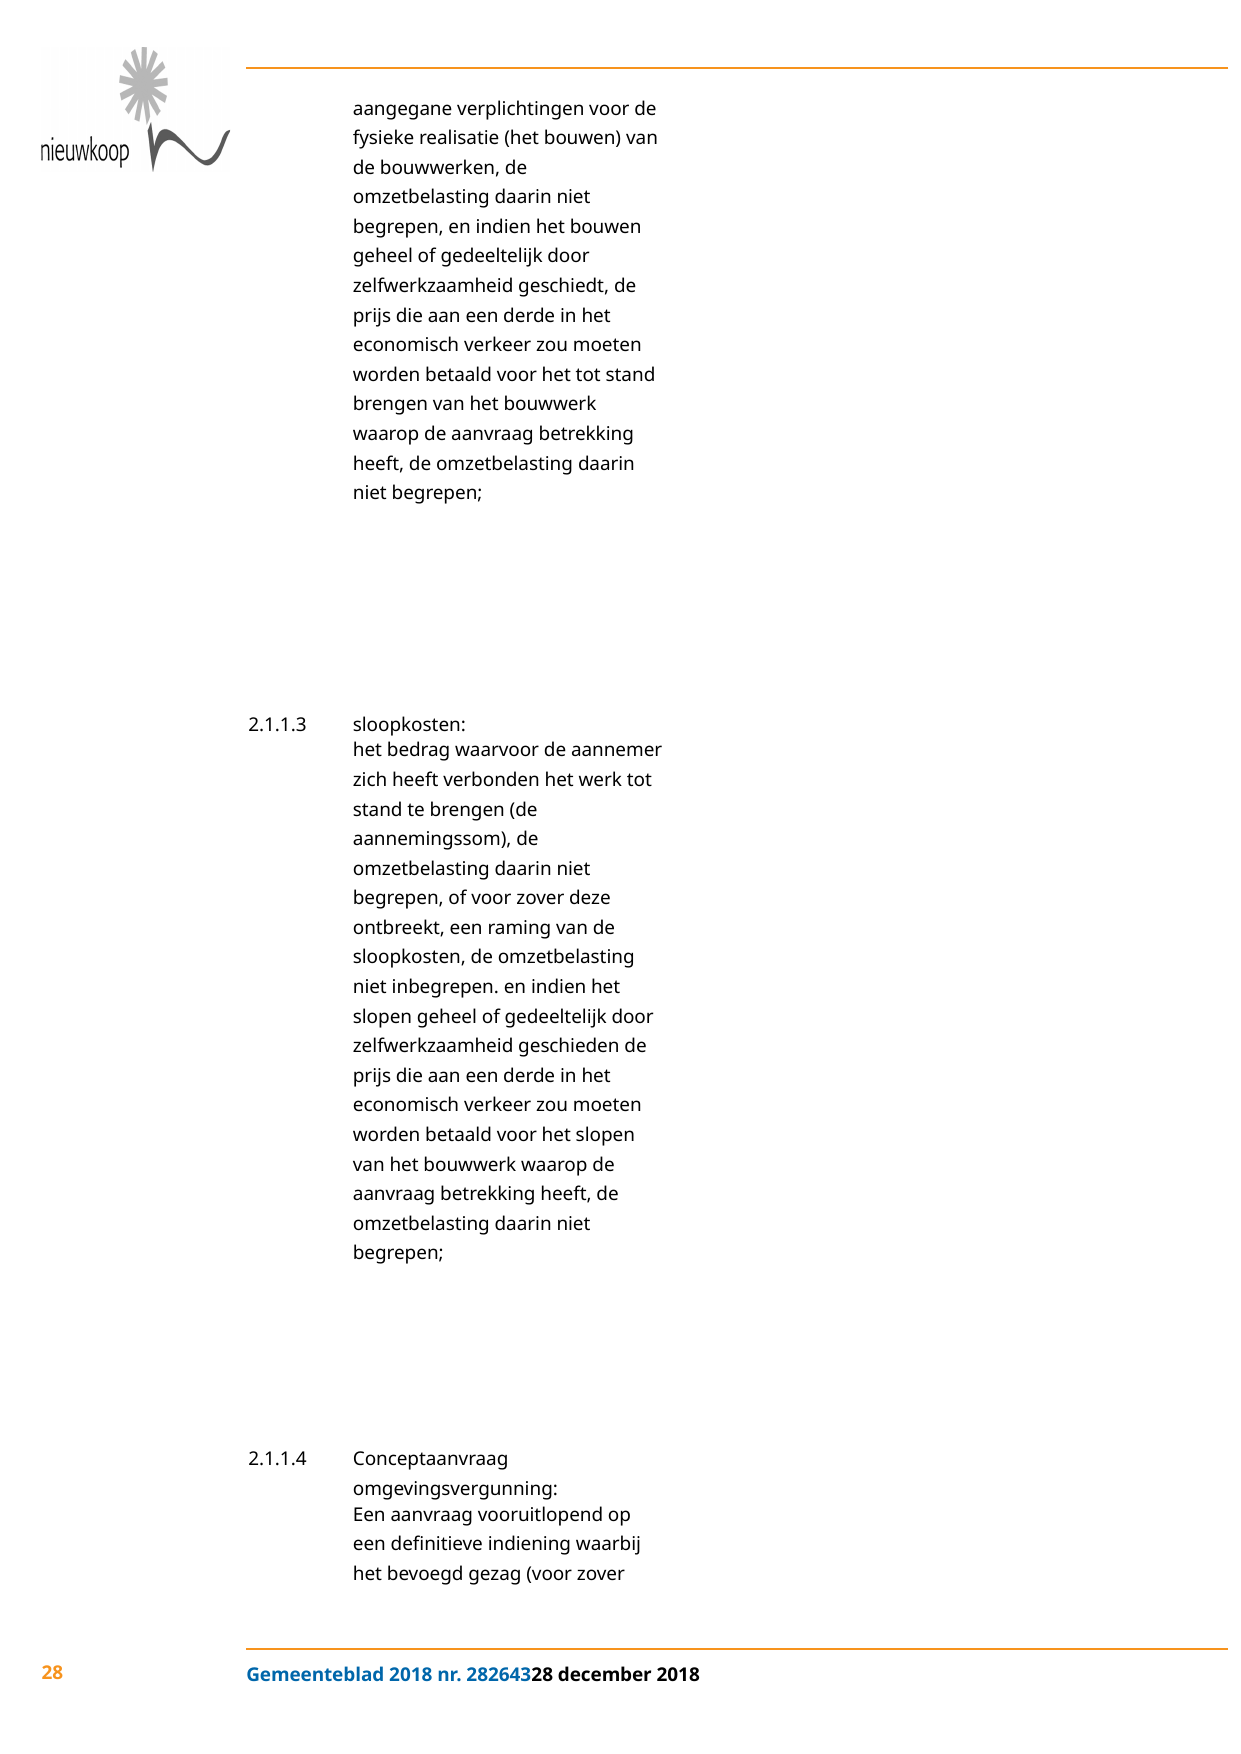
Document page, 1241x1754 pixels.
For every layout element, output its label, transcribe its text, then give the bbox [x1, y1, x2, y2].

table_cell [667, 685, 719, 711]
table_cell [1099, 634, 1152, 659]
table_cell Een aanvraag vooruitlopend op een definitieve indiening waarbij het bevoegd gezag (voor zover [353, 1501, 667, 1586]
table_cell [353, 660, 667, 685]
table_cell [838, 608, 890, 634]
table_cell [667, 711, 719, 737]
table_cell [300, 531, 353, 557]
table_cell [942, 737, 994, 1265]
table_cell Conceptaanvraag omgevingsvergunning: [353, 1445, 667, 1501]
table_cell [667, 1445, 719, 1501]
table_cell [890, 1291, 942, 1317]
table_cell [719, 660, 785, 685]
table_cell [785, 660, 837, 685]
table_cell [1047, 608, 1099, 634]
table_cell [942, 1291, 994, 1317]
table_cell [890, 582, 942, 608]
table_cell [838, 1265, 890, 1291]
table_cell [248, 1420, 300, 1445]
table_cell [942, 557, 994, 582]
table_cell [890, 660, 942, 685]
table_cell [1099, 608, 1152, 634]
table_cell [1047, 557, 1099, 582]
table_cell [667, 1265, 719, 1291]
table_cell [353, 1291, 667, 1317]
table_cell [667, 737, 719, 1265]
table_cell [300, 582, 353, 608]
table_cell [785, 1501, 837, 1586]
table_cell [994, 1420, 1047, 1445]
table_cell [942, 1265, 994, 1291]
table_cell [785, 685, 837, 711]
table_cell [1099, 531, 1152, 557]
table_cell [942, 1343, 994, 1368]
table_cell 2.1.1.3 [248, 711, 353, 737]
table_cell [300, 557, 353, 582]
table_cell [248, 1394, 300, 1420]
table_cell [248, 660, 300, 685]
table_cell [890, 1343, 942, 1368]
table_cell [1047, 737, 1099, 1265]
table_cell [1047, 505, 1099, 531]
table_cell [838, 634, 890, 659]
table_cell [838, 1368, 890, 1394]
table_cell [1047, 1445, 1099, 1501]
table_cell [890, 634, 942, 659]
table_cell [785, 582, 837, 608]
table_cell [890, 531, 942, 557]
table_cell [838, 737, 890, 1265]
table_cell [942, 1501, 994, 1586]
table_cell [1099, 737, 1152, 1265]
table_cell [248, 531, 300, 557]
table_cell [248, 1368, 300, 1394]
table_cell [300, 1343, 353, 1368]
table_cell [248, 1317, 300, 1342]
table_cell [942, 1394, 994, 1420]
table_cell [300, 505, 353, 531]
table_cell [353, 1420, 667, 1445]
table_cell aangegane verplichtingen voor de fysieke realisatie (het bouwen) van de bouwwerken, de omzetbelasting daarin niet begrepen, en indien het bouwen geheel of gedeeltelijk door zelfwerkzaamheid geschiedt, de prijs die aan een derde in het economisch verkeer zou moeten worden betaald voor het tot stand brengen van het bouwwerk waarop de aanvraag betrekking heeft, de omzetbelasting daarin niet begrepen; [353, 95, 667, 505]
table_cell [300, 634, 353, 659]
table_cell [248, 95, 300, 505]
table_cell [1047, 1343, 1099, 1368]
table_cell [1099, 1501, 1152, 1586]
table_cell [248, 685, 300, 711]
table_cell [785, 1368, 837, 1394]
table_cell [719, 1501, 785, 1586]
table_cell [300, 1394, 353, 1420]
table_cell [942, 711, 994, 737]
table_cell [1099, 685, 1152, 711]
table_cell [838, 505, 890, 531]
table_cell [1047, 634, 1099, 659]
table_cell [994, 608, 1047, 634]
table_cell [890, 1501, 942, 1586]
table_cell [942, 1317, 994, 1342]
table_cell [890, 711, 942, 737]
table_cell [994, 95, 1047, 505]
table_cell [1099, 1445, 1152, 1501]
table_cell [838, 1394, 890, 1420]
table_cell [890, 95, 942, 505]
table_cell [890, 685, 942, 711]
table_cell [300, 1501, 353, 1586]
table_cell [994, 685, 1047, 711]
table_cell [1047, 1291, 1099, 1317]
table_cell [994, 1317, 1047, 1342]
table_cell [719, 531, 785, 557]
table_cell [1099, 557, 1152, 582]
table_cell [300, 608, 353, 634]
table_cell [942, 1445, 994, 1501]
table_cell [353, 1368, 667, 1394]
table_cell [942, 608, 994, 634]
table_cell [785, 557, 837, 582]
table_cell [667, 531, 719, 557]
table_cell [353, 1265, 667, 1291]
table_cell [785, 505, 837, 531]
table_cell [719, 1445, 785, 1501]
table_cell 2.1.1.4 [248, 1445, 353, 1501]
table_cell [719, 1291, 785, 1317]
table_cell [248, 634, 300, 659]
table_cell [353, 1343, 667, 1368]
table_cell [994, 557, 1047, 582]
table_cell [719, 1394, 785, 1420]
table_cell [1047, 660, 1099, 685]
table_cell [667, 505, 719, 531]
table_cell [785, 737, 837, 1265]
table_cell [942, 1368, 994, 1394]
table_cell [838, 660, 890, 685]
table_cell [667, 1291, 719, 1317]
table_cell [838, 531, 890, 557]
table_cell [719, 557, 785, 582]
table_cell [1047, 95, 1099, 505]
table_cell [838, 557, 890, 582]
table_cell [1047, 1368, 1099, 1394]
table_cell [838, 1343, 890, 1368]
table_cell [1047, 582, 1099, 608]
picture [41, 47, 231, 172]
table_cell [353, 557, 667, 582]
table_cell [719, 95, 785, 505]
table_cell [1099, 505, 1152, 531]
table_cell [1099, 660, 1152, 685]
table_cell [248, 1501, 300, 1586]
table_cell [667, 608, 719, 634]
table_cell [300, 95, 353, 505]
table_cell [300, 1368, 353, 1394]
table_cell [785, 608, 837, 634]
table_cell [719, 582, 785, 608]
table_cell [838, 1291, 890, 1317]
table_cell [353, 1317, 667, 1342]
table_cell [838, 1317, 890, 1342]
table_cell [838, 1420, 890, 1445]
table_cell [994, 1291, 1047, 1317]
table_cell [353, 634, 667, 659]
table_cell [1099, 1368, 1152, 1394]
table_cell [838, 582, 890, 608]
table_cell [994, 634, 1047, 659]
table_cell [667, 1394, 719, 1420]
table_cell [248, 1291, 300, 1317]
table_cell [719, 1343, 785, 1368]
table_cell [353, 608, 667, 634]
table_cell [1047, 685, 1099, 711]
table_cell [994, 1343, 1047, 1368]
table_cell [994, 582, 1047, 608]
table_cell [890, 737, 942, 1265]
table_cell [248, 1265, 300, 1291]
table_cell [890, 1317, 942, 1342]
table_cell [719, 505, 785, 531]
table_cell [353, 531, 667, 557]
table_cell [248, 557, 300, 582]
table_cell [248, 737, 300, 1265]
table_cell [1047, 1317, 1099, 1342]
table_cell [300, 1420, 353, 1445]
table_cell [994, 1265, 1047, 1291]
table_cell [785, 95, 837, 505]
table_cell [667, 582, 719, 608]
table_cell [1047, 711, 1099, 737]
table_cell [785, 1394, 837, 1420]
table_cell [994, 1394, 1047, 1420]
table_cell [890, 1265, 942, 1291]
table_cell [838, 95, 890, 505]
table_cell [994, 531, 1047, 557]
table_cell [785, 1317, 837, 1342]
table_cell [994, 737, 1047, 1265]
table_cell [248, 1343, 300, 1368]
table_cell [719, 1420, 785, 1445]
table_cell [994, 1501, 1047, 1586]
table_cell [1099, 1420, 1152, 1445]
table_cell [890, 1420, 942, 1445]
table_cell [785, 1291, 837, 1317]
table_cell [942, 95, 994, 505]
table_cell [353, 505, 667, 531]
table_cell [667, 660, 719, 685]
table_cell [719, 1265, 785, 1291]
table_cell sloopkosten: [353, 711, 667, 737]
table_cell [785, 1445, 837, 1501]
table_cell [1047, 1394, 1099, 1420]
table_cell [1099, 1394, 1152, 1420]
table_cell [994, 660, 1047, 685]
table_cell [1047, 1265, 1099, 1291]
table_cell [300, 1291, 353, 1317]
table_cell [785, 634, 837, 659]
table_cell [1099, 1343, 1152, 1368]
table_cell [667, 95, 719, 505]
table_cell [719, 711, 785, 737]
table_cell [942, 660, 994, 685]
table_cell [1099, 711, 1152, 737]
table_cell [719, 608, 785, 634]
table_cell [890, 608, 942, 634]
table_cell [942, 505, 994, 531]
table_cell [890, 557, 942, 582]
table_cell [1099, 582, 1152, 608]
table_cell [353, 1394, 667, 1420]
table_cell [719, 737, 785, 1265]
table_cell [719, 685, 785, 711]
table_cell [942, 634, 994, 659]
table_cell [838, 711, 890, 737]
table_cell [994, 711, 1047, 737]
table_cell [667, 557, 719, 582]
table_cell [353, 685, 667, 711]
table_cell [1099, 95, 1152, 505]
table_cell [667, 1501, 719, 1586]
table_cell [300, 660, 353, 685]
table_cell [667, 1420, 719, 1445]
table_cell [785, 1343, 837, 1368]
table_cell [785, 531, 837, 557]
table_cell [248, 582, 300, 608]
table_cell [942, 531, 994, 557]
table_cell [1047, 1420, 1099, 1445]
table_cell [942, 582, 994, 608]
table_cell [785, 1420, 837, 1445]
table_cell [300, 737, 353, 1265]
table_cell [300, 685, 353, 711]
table_cell [719, 1368, 785, 1394]
table_cell [719, 634, 785, 659]
table_cell [300, 1317, 353, 1342]
table_cell [719, 1317, 785, 1342]
table_cell [942, 1420, 994, 1445]
table_cell [942, 685, 994, 711]
table_cell [785, 1265, 837, 1291]
table_cell [890, 1445, 942, 1501]
table_cell [785, 711, 837, 737]
table_cell [890, 505, 942, 531]
table_cell [890, 1394, 942, 1420]
table_cell [1099, 1291, 1152, 1317]
table_cell [1099, 1265, 1152, 1291]
table_cell [1047, 531, 1099, 557]
table_cell [994, 1445, 1047, 1501]
table_cell [994, 505, 1047, 531]
table_cell [248, 608, 300, 634]
table_cell het bedrag waarvoor de aannemer zich heeft verbonden het werk tot stand te brengen (de aannemingssom), de omzetbelasting daarin niet begrepen, of voor zover deze ontbreekt, een raming van de sloopkosten, de omzetbelasting niet inbegrepen. en indien het slopen geheel of gedeeltelijk door zelfwerkzaamheid geschieden de prijs die aan een derde in het economisch verkeer zou moeten worden betaald voor het slopen van het bouwwerk waarop de aanvraag betrekking heeft, de omzetbelasting daarin niet begrepen; [353, 737, 667, 1265]
table_cell [248, 505, 300, 531]
table_cell [994, 1368, 1047, 1394]
table_cell [667, 634, 719, 659]
table_cell [300, 1265, 353, 1291]
table_cell [667, 1317, 719, 1342]
table_cell [353, 582, 667, 608]
table_cell [890, 1368, 942, 1394]
table_cell [838, 685, 890, 711]
table_cell [1047, 1501, 1099, 1586]
table_cell [838, 1501, 890, 1586]
table_cell [667, 1343, 719, 1368]
table_cell [1099, 1317, 1152, 1342]
table_cell [838, 1445, 890, 1501]
table_cell [667, 1368, 719, 1394]
